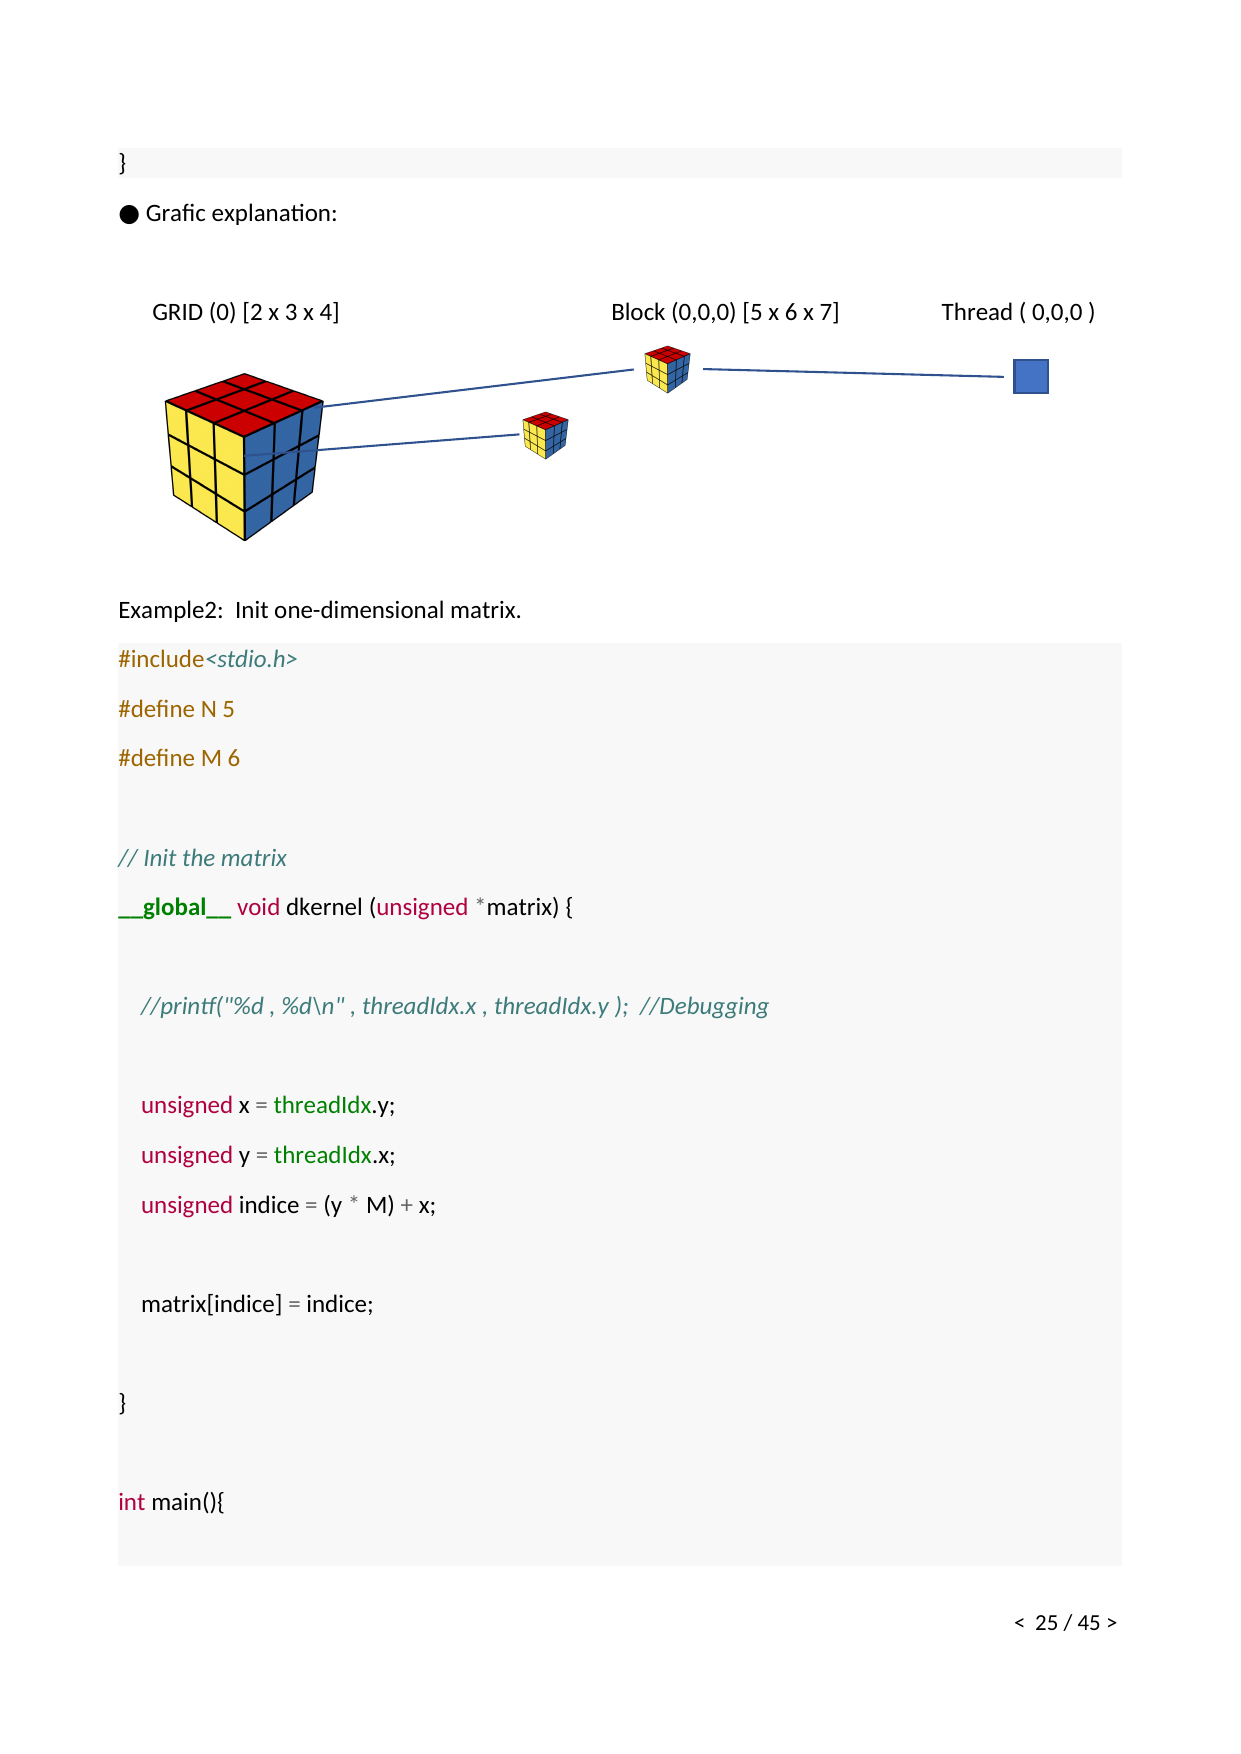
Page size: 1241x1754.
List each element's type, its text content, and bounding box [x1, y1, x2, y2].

text unsigned x = threadIdx.y; [118, 1090, 1122, 1120]
text __global__ void dkernel (unsigned *matrix) { [118, 891, 1122, 922]
text // Init the matrix [118, 842, 1122, 872]
text } [118, 148, 1122, 178]
text //printf("%d , %d\n" , threadIdx.x , threadIdx.y ); //Debugging [118, 991, 1122, 1021]
text int main(){ [118, 1486, 1122, 1517]
text #include<stdio.h> [118, 643, 1122, 674]
picture [159, 367, 329, 547]
text #define M 6 [118, 743, 1122, 773]
picture [643, 344, 692, 395]
text Example2: Init one-dimensional matrix. [118, 594, 1122, 624]
text } [118, 1387, 1122, 1418]
text matrix[indice] = indice; [118, 1288, 1122, 1318]
text unsigned indice = (y * M) + x; [118, 1189, 1122, 1219]
text GRID (0) [2 x 3 x 4] Block (0,0,0) [5 x 6 x 7] Thread ( 0,0,0 ) [118, 296, 1122, 327]
picture [522, 410, 570, 461]
text #define N 5 [118, 693, 1122, 723]
text unsigned y = threadIdx.x; [118, 1139, 1122, 1170]
text ● Grafic explanation: [118, 197, 1122, 228]
